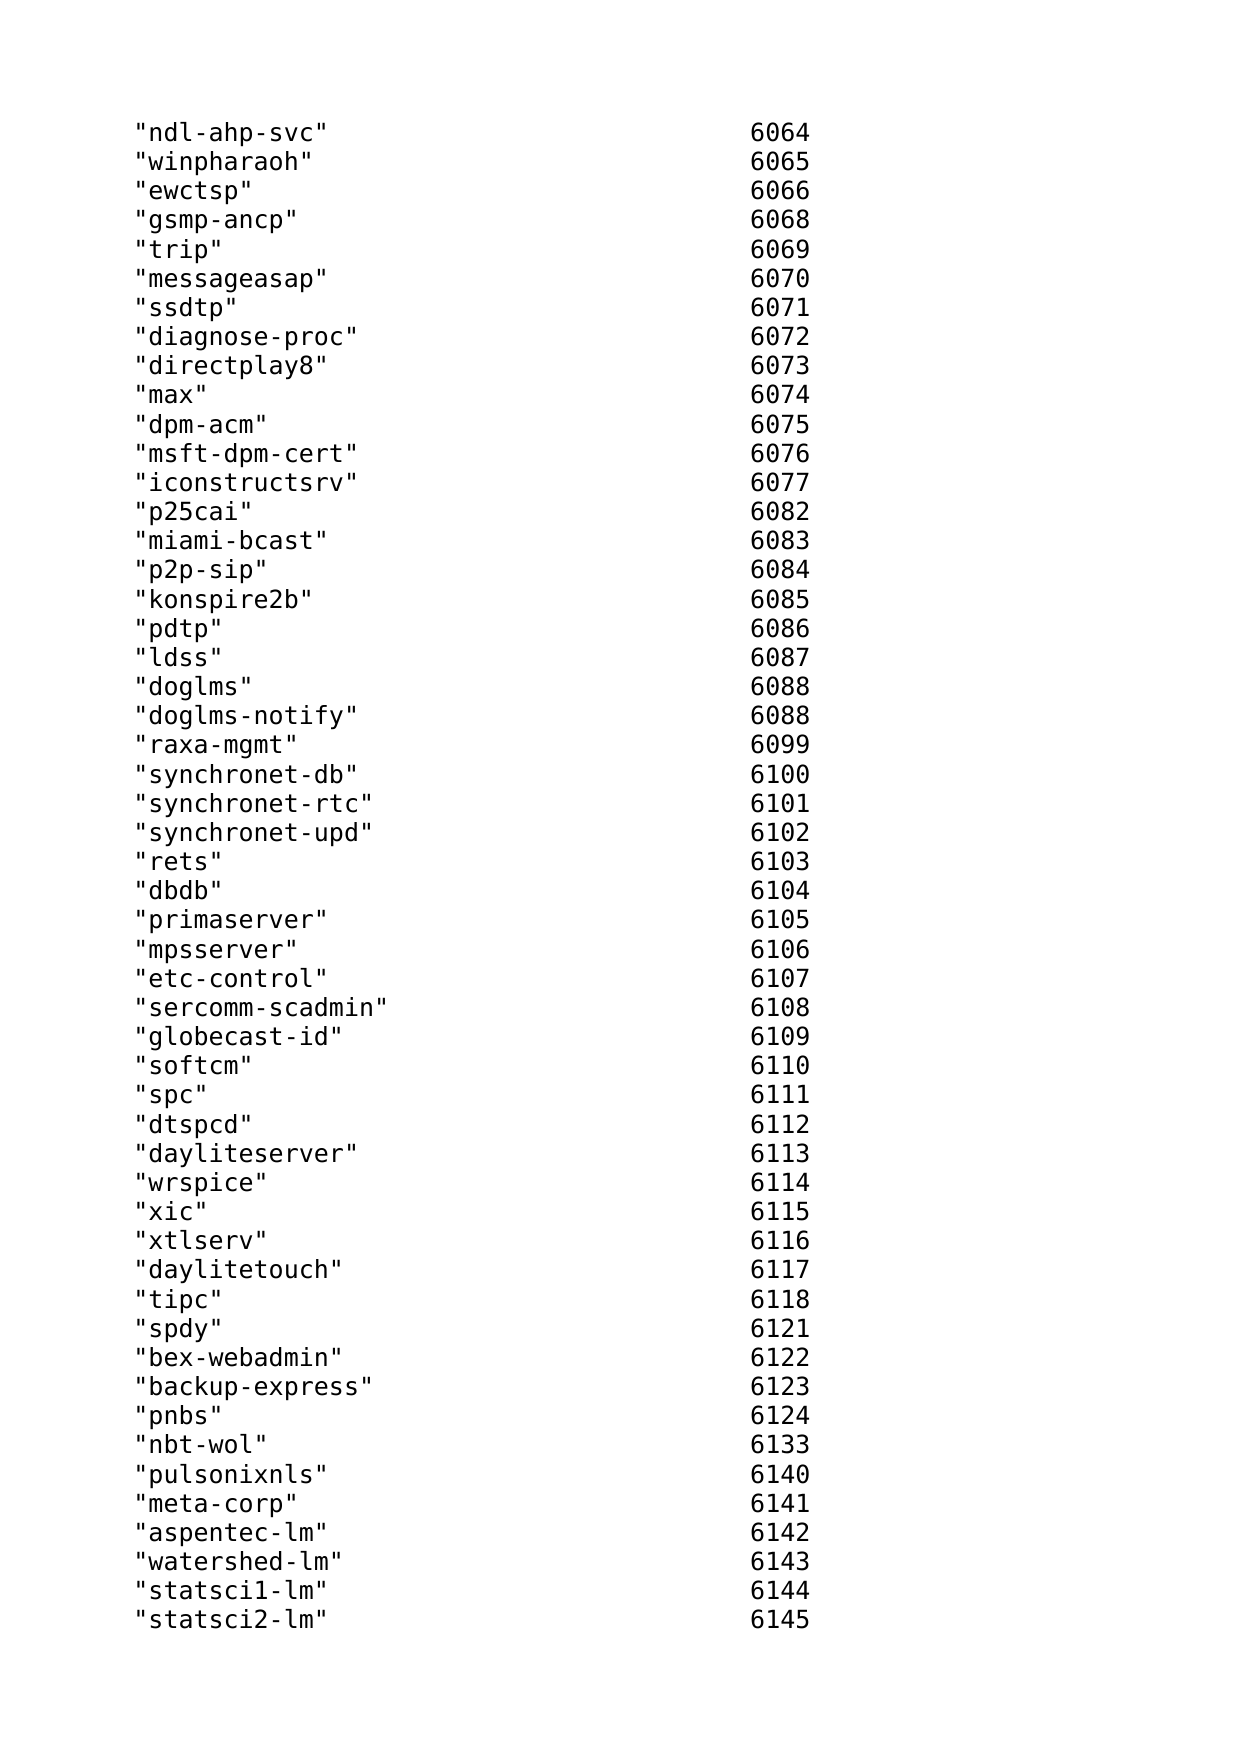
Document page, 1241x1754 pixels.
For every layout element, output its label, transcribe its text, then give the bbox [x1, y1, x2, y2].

text "ndl-ahp-svc" 6064 "winpharaoh" 6065 "ewctsp" 6066 "gsmp-ancp" 6068 "trip" 6069 "messageasap" 6070 "ssdtp" 6071 "diagnose-proc" 6072 "directplay8" 6073 "max" 6074 "dpm-acm" 6075 "msft-dpm-cert" 6076 "iconstructsrv" 6077 "p25cai" 6082 "miami-bcast" 6083 "p2p-sip" 6084 "konspire2b" 6085 "pdtp" 6086 "ldss" 6087 "doglms" 6088 "doglms-notify" 6088 "raxa-mgmt" 6099 "synchronet-db" 6100 "synchronet-rtc" 6101 "synchronet-upd" 6102 "rets" 6103 "dbdb" 6104 "primaserver" 6105 "mpsserver" 6106 "etc-control" 6107 "sercomm-scadmin" 6108 "globecast-id" 6109 "softcm" 6110 "spc" 6111 "dtspcd" 6112 "dayliteserver" 6113 "wrspice" 6114 "xic" 6115 "xtlserv" 6116 "daylitetouch" 6117 "tipc" 6118 "spdy" 6121 "bex-webadmin" 6122 "backup-express" 6123 "pnbs" 6124 "nbt-wol" 6133 "pulsonixnls" 6140 "meta-corp" 6141 "aspentec-lm" 6142 "watershed-lm" 6143 "statsci1-lm" 6144 "statsci2-lm" 6145 [118, 118, 1122, 1635]
